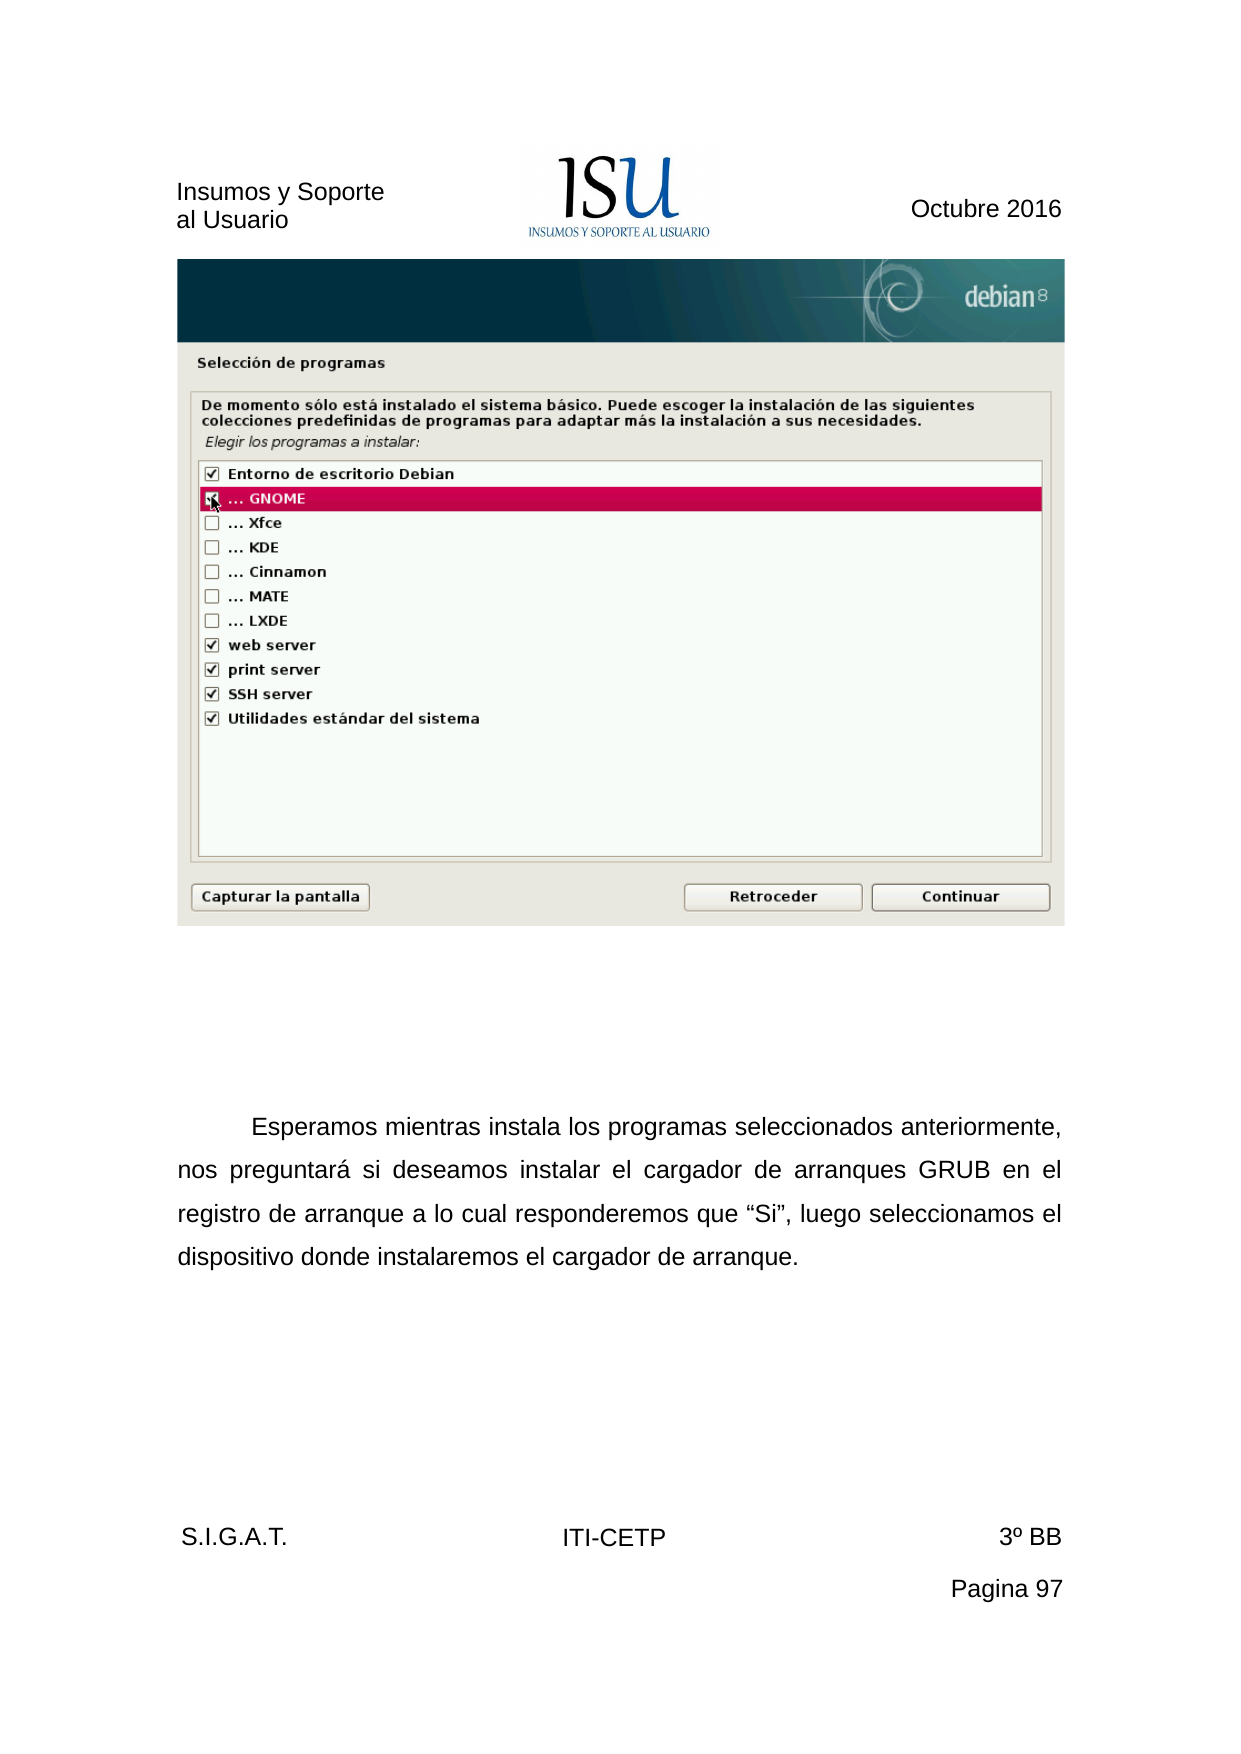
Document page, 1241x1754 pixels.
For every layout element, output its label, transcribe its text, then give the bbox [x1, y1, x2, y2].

text Esperamos mientras instala los programas seleccionados anteriormente, nos preguntará si deseamos instalar el cargador de arranques GRUB en el registro de arranque a lo cual responderemos que “Si”, luego seleccionamos el dispositivo donde instalaremos el cargador de arranque. [177, 1112, 1063, 1270]
picture [517, 138, 723, 252]
picture [177, 259, 1065, 926]
